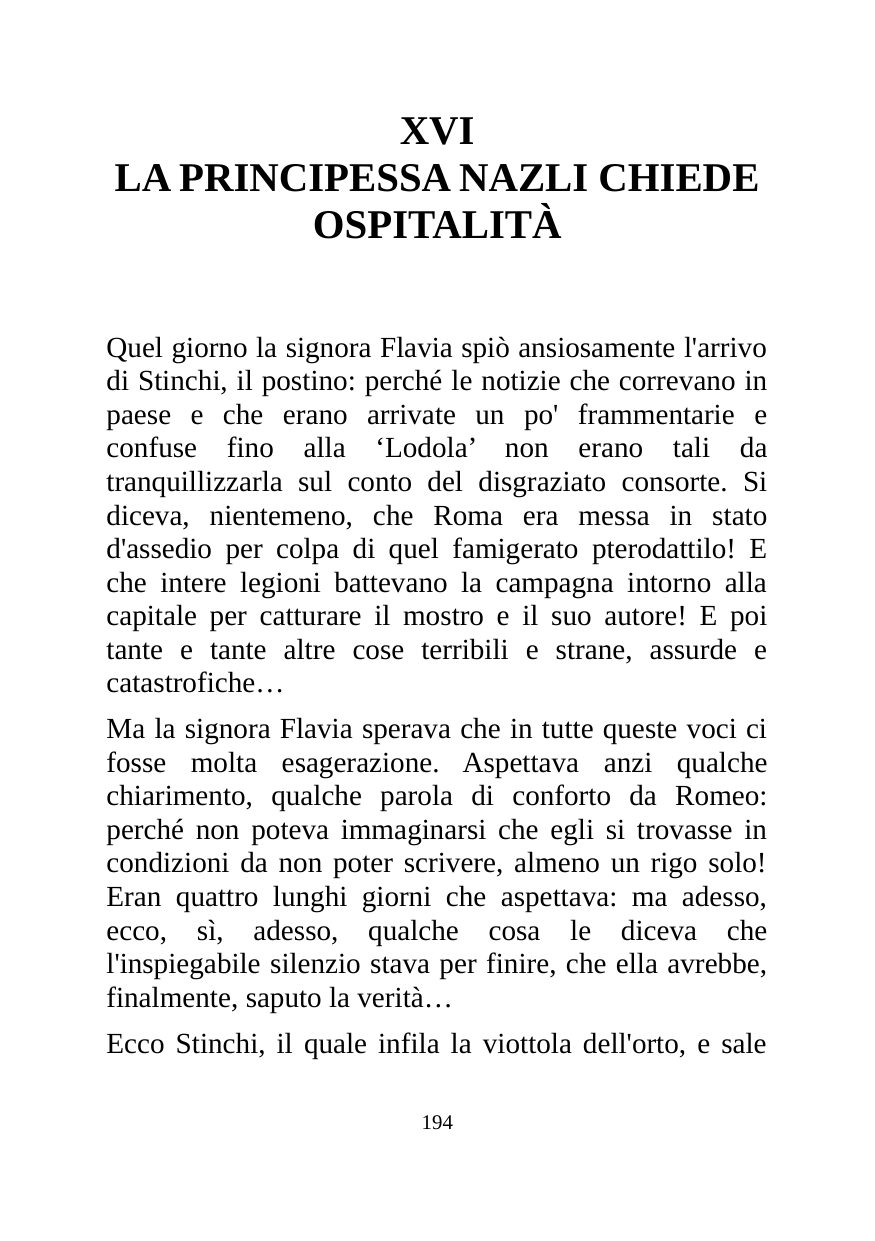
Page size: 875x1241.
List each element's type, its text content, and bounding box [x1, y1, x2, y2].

text Ma la signora Flavia sperava che in tutte queste voci ci fosse molta esagerazione. Aspettava anzi qualche chiarimento, qualche parola di conforto da Romeo: perché non poteva immaginarsi che egli si trovasse in condizioni da non poter scrivere, almeno un rigo solo! Eran quattro lunghi giorni che aspettava: ma adesso, ecco, sì, adesso, qualche cosa le diceva che l'inspiegabile silenzio stava per finire, che ella avrebbe, finalmente, saputo la verità… [106, 711, 768, 1013]
text Ecco Stinchi, il quale infila la viottola dell'orto, e sale [106, 1026, 768, 1059]
text Quel giorno la signora Flavia spiò ansiosamente l'arrivo di Stinchi, il postino: perché le notizie che correvano in paese e che erano arrivate un po' frammentarie e confuse fino alla ‘Lodola’ non erano tali da tranquillizzarla sul conto del disgraziato consorte. Si diceva, nientemeno, che Roma era messa in stato d'assedio per colpa di quel famigerato pterodattilo! E che intere legioni battevano la campagna intorno alla capitale per catturare il mostro e il suo autore! E poi tante e tante altre cose terribili e strane, assurde e catastrofiche… [106, 330, 768, 699]
subtitle XVI LA PRINCIPESSA NAZLI CHIEDE OSPITALITÀ [106, 106, 768, 247]
